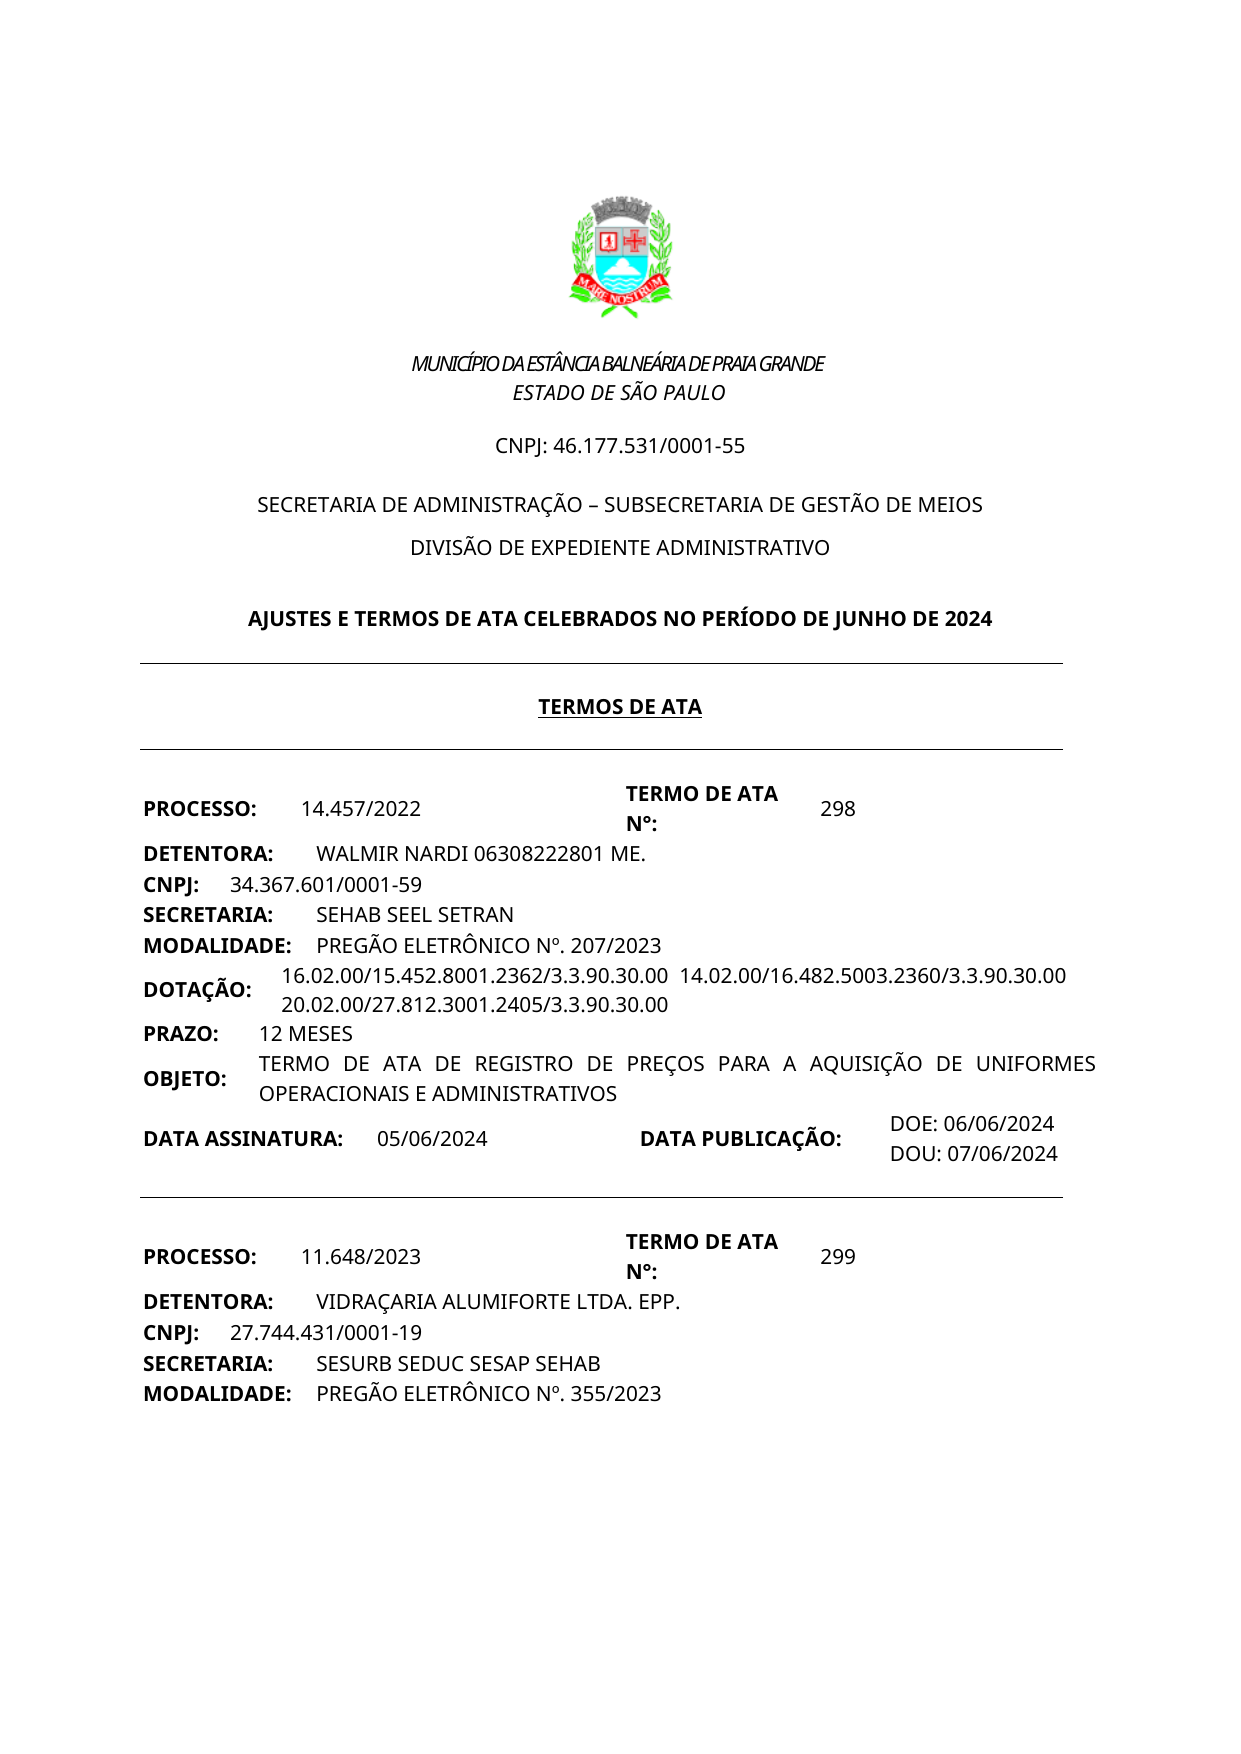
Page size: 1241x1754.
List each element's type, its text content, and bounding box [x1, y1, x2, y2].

subtitle SECRETARIA DE ADMINISTRAÇÃO – SUBSECRETARIA DE GESTÃO DE MEIOS [177, 490, 1063, 519]
table_cell SEHAB SEEL SETRAN [309, 900, 1104, 931]
table_cell 34.367.601/0001-59 [223, 870, 1104, 900]
table_cell DETENTORA: [136, 839, 309, 869]
table_cell OBJETO: [136, 1049, 251, 1109]
table_cell DETENTORA: [136, 1287, 309, 1318]
table_cell DATA ASSINATURA: [136, 1109, 369, 1169]
table_header 11.648/2023 [293, 1227, 618, 1287]
table_cell 05/06/2024 [370, 1109, 632, 1169]
table_cell Pregão Eletrônico nº. 355/2023 [309, 1379, 1104, 1410]
table_cell CNPJ: [136, 870, 222, 900]
table_header TERMO DE ATA N°: [618, 779, 813, 839]
table_cell DOE: 06/06/2024 DOU: 07/06/2024 [882, 1109, 1104, 1169]
text TERMOS DE ATA [177, 692, 1063, 721]
table_header 14.457/2022 [293, 779, 618, 839]
table_header 299 [813, 1227, 1104, 1287]
table_cell SESURB SEDUC SESAP SEHAB [309, 1348, 1104, 1379]
text AJUSTES E TERMOS DE ATA CELEBRADOS NO PERÍODO DE JUNHO DE 2024 [177, 604, 1063, 632]
subtitle CNPJ: 46.177.531/0001-55 [177, 431, 1063, 459]
table_cell SECRETARIA: [136, 900, 309, 931]
table_cell MODALIDADE: [136, 1379, 309, 1410]
table_header 298 [813, 779, 1104, 839]
table_header PROCESSO: [136, 1227, 293, 1287]
text MUNICÍPIO DA ESTÂNCIA BALNEÁRIA DE PRAIA GRANDE [177, 349, 1063, 378]
table_cell 16.02.00/15.452.8001.2362/3.3.90.30.00 14.02.00/16.482.5003.2360/3.3.90.30.00 20.02.00/27.812.3001.2405/3.3.90.30.00 [274, 962, 1104, 1018]
table_cell PRAZO: [136, 1019, 251, 1049]
table_cell VIDRAÇARIA ALUMIFORTE LTDA. EPP. [309, 1287, 1104, 1318]
table_cell 27.744.431/0001-19 [223, 1318, 1104, 1348]
table_cell MODALIDADE: [136, 931, 309, 962]
table_cell TERMO DE ATA DE REGISTRO DE PREÇOS PARA A AQUISIÇÃO DE UNIFORMES OPERACIONAIS E ADMINISTRATIVOS [251, 1049, 1104, 1109]
table_cell Pregão Eletrônico nº. 207/2023 [309, 931, 1104, 962]
table_cell DOTAÇÃO: [136, 962, 274, 1018]
table_header PROCESSO: [136, 779, 293, 839]
text ESTADO DE SÃO PAULO [177, 378, 1063, 406]
table_cell WALMIR NARDI 06308222801 ME. [309, 839, 1104, 869]
table_cell SECRETARIA: [136, 1348, 309, 1379]
table_cell DATA PUBLICAÇÃO: [632, 1109, 882, 1169]
subtitle DIVISÃO DE EXPEDIENTE ADMINISTRATIVO [177, 533, 1063, 561]
table_cell CNPJ: [136, 1318, 222, 1348]
table_header TERMO DE ATA N°: [618, 1227, 813, 1287]
table_cell 12 MESES [251, 1019, 1104, 1049]
